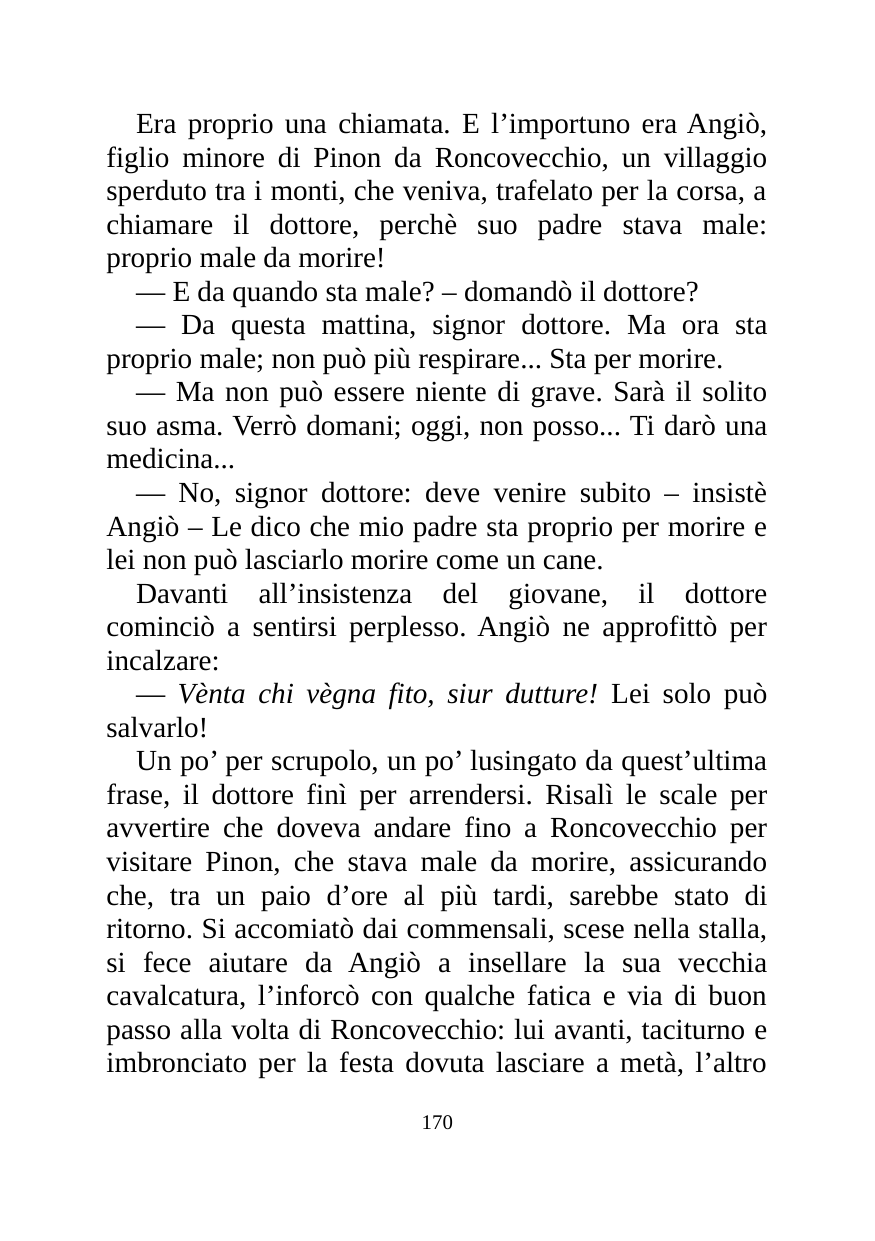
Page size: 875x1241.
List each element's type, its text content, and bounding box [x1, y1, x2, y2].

text — Ma non può essere niente di grave. Sarà il solito suo asma. Verrò domani; oggi, non posso... Ti darò una medicina... [106, 374, 768, 475]
text Un po’ per scrupolo, un po’ lusingato da quest’ultima frase, il dottore finì per arrendersi. Risalì le scale per avvertire che doveva andare fino a Roncovecchio per visitare Pinon, che stava male da morire, assicurando che, tra un paio d’ore al più tardi, sarebbe stato di ritorno. Si accomiatò dai commensali, scese nella stalla, si fece aiutare da Angiò a insellare la sua vecchia cavalcatura, l’inforcò con qualche fatica e via di buon passo alla volta di Roncovecchio: lui avanti, taciturno e imbronciato per la festa dovuta lasciare a metà, l’altro [106, 743, 768, 1079]
text — Vènta chi vègna fito, siur dutture! Lei solo può salvarlo! [106, 676, 768, 743]
text Era proprio una chiamata. E l’importuno era Angiò, figlio minore di Pinon da Roncovecchio, un villaggio sperduto tra i monti, che veniva, trafelato per la corsa, a chiamare il dottore, perchè suo padre stava male: proprio male da morire! [106, 106, 768, 274]
text Davanti all’insistenza del giovane, il dottore cominciò a sentirsi perplesso. Angiò ne approfittò per incalzare: [106, 576, 768, 676]
text — Da questa mattina, signor dottore. Ma ora sta proprio male; non può più respirare... Sta per morire. [106, 307, 768, 374]
text — E da quando sta male? – domandò il dottore? [106, 274, 768, 307]
text — No, signor dottore: deve venire subito – insistè Angiò – Le dico che mio padre sta proprio per morire e lei non può lasciarlo morire come un cane. [106, 475, 768, 576]
